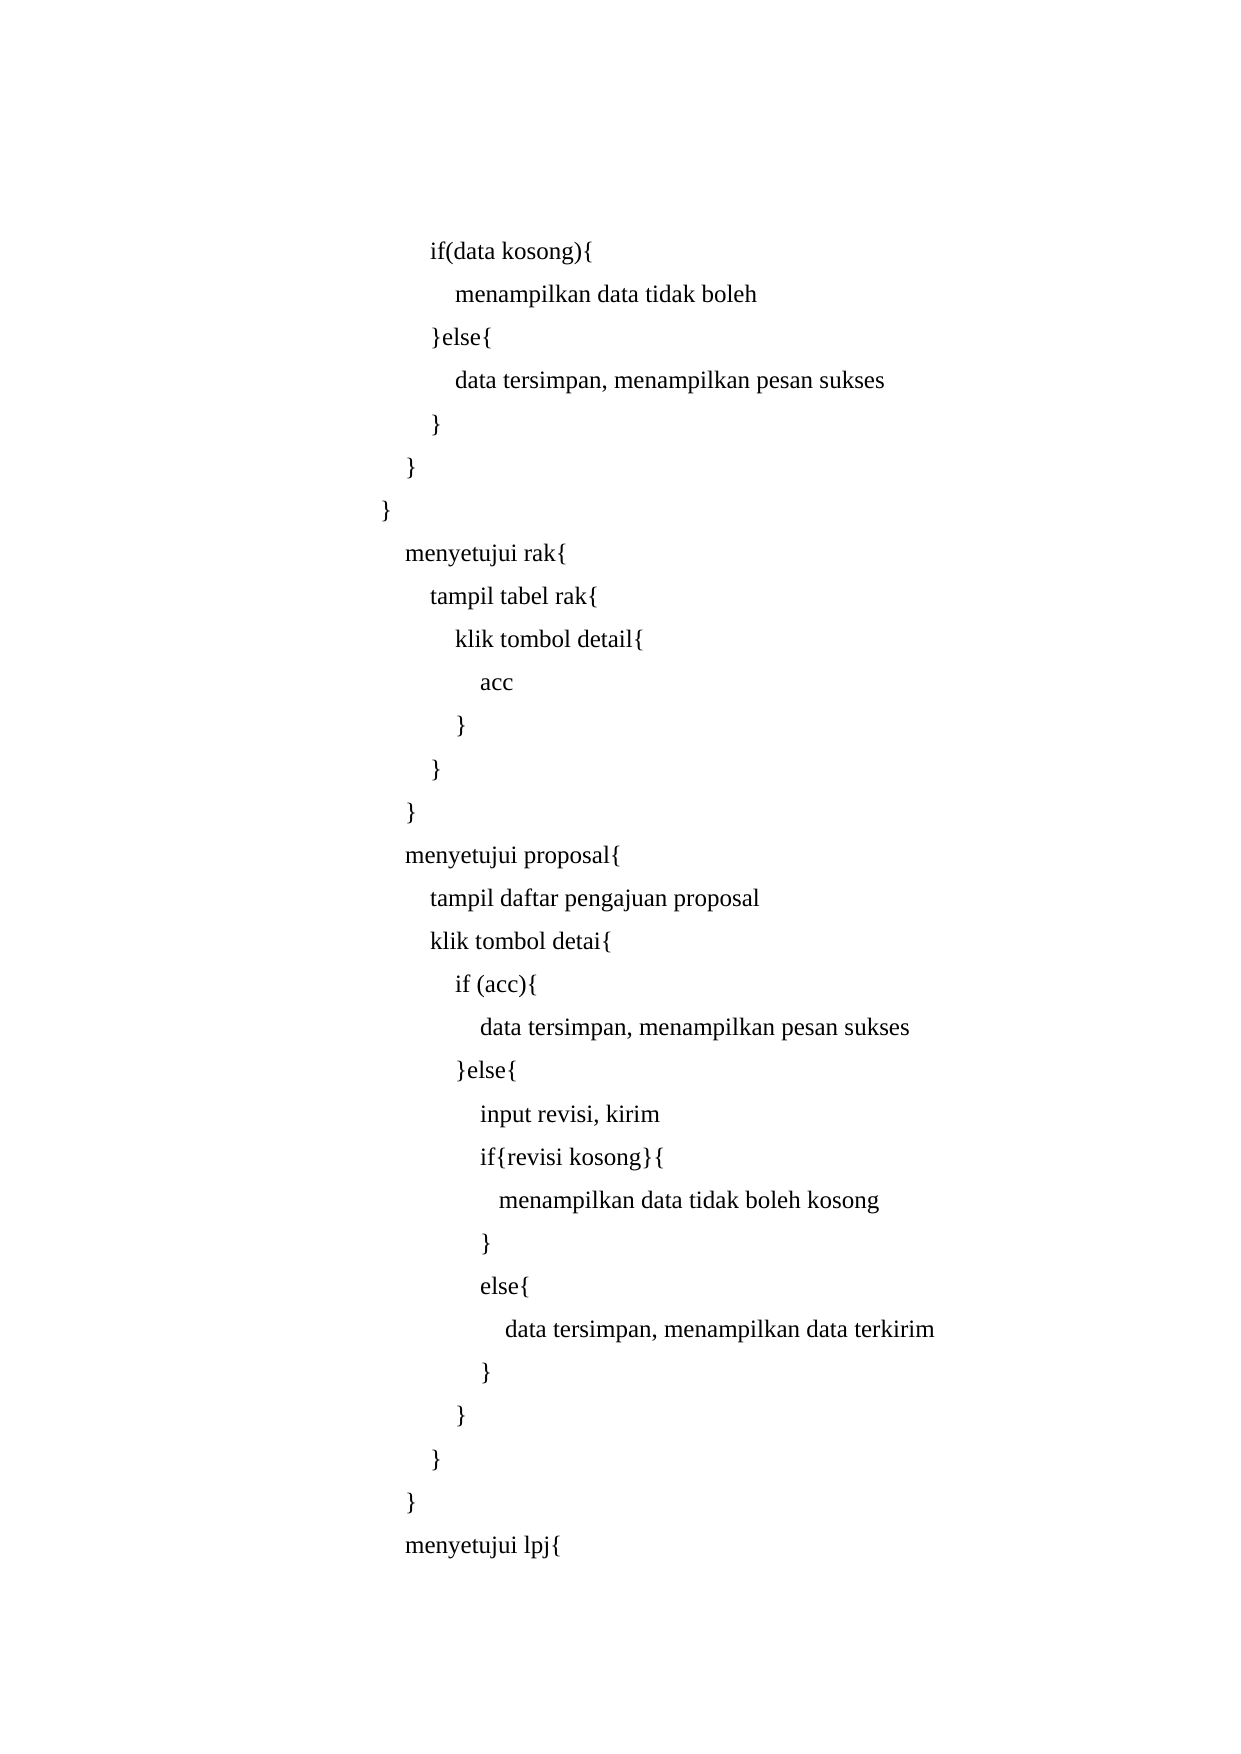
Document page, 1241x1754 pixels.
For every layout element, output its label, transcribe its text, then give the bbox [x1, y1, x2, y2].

text }else{ [330, 1056, 1063, 1084]
text } [330, 1444, 1063, 1472]
text tampil daftar pengajuan proposal [330, 883, 1063, 912]
text } [330, 409, 1063, 437]
text else{ [330, 1271, 1063, 1300]
text if{revisi kosong}{ [330, 1142, 1063, 1171]
text }else{ [330, 322, 1063, 351]
text } [330, 711, 1063, 739]
text } [330, 1401, 1063, 1429]
text if(data kosong){ [330, 236, 1063, 265]
text data tersimpan, menampilkan data terkirim [330, 1314, 1063, 1343]
text menyetujui lpj{ [330, 1530, 1063, 1559]
text } [330, 1487, 1063, 1516]
text klik tombol detai{ [330, 926, 1063, 955]
text } [330, 495, 1063, 524]
text menyetujui proposal{ [330, 840, 1063, 869]
text if (acc){ [330, 969, 1063, 998]
text } [330, 754, 1063, 782]
text } [330, 452, 1063, 481]
text input revisi, kirim [330, 1099, 1063, 1127]
text } [330, 797, 1063, 826]
text menampilkan data tidak boleh kosong [330, 1185, 1063, 1214]
text tampil tabel rak{ [330, 581, 1063, 610]
text } [330, 1357, 1063, 1386]
text acc [330, 667, 1063, 696]
text data tersimpan, menampilkan pesan sukses [330, 366, 1063, 394]
text menyetujui rak{ [330, 538, 1063, 567]
text } [330, 1228, 1063, 1257]
text data tersimpan, menampilkan pesan sukses [330, 1012, 1063, 1041]
text klik tombol detail{ [330, 624, 1063, 653]
text menampilkan data tidak boleh [330, 279, 1063, 308]
